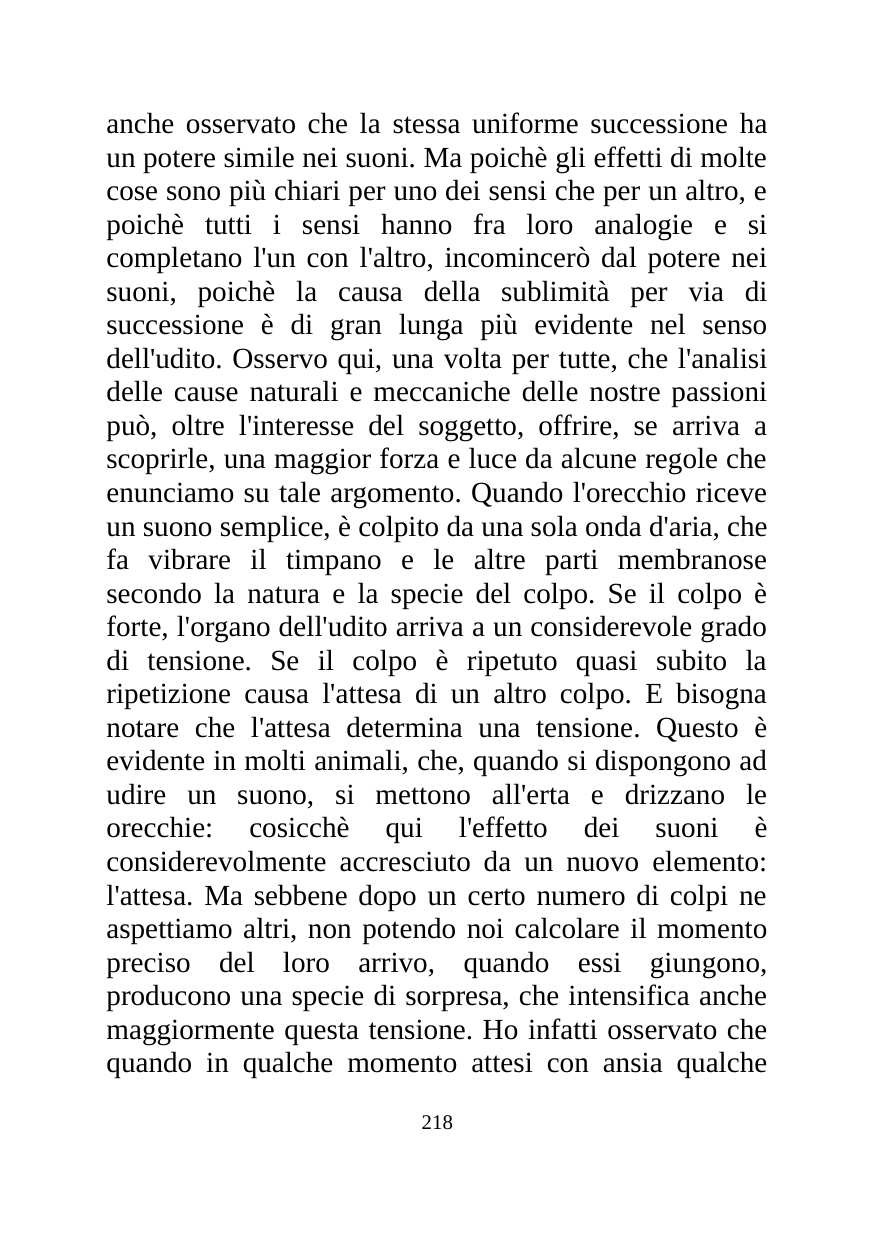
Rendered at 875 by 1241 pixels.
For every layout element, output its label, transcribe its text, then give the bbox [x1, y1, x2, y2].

text anche osservato che la stessa uniforme successione ha un potere simile nei suoni. Ma poichè gli effetti di molte cose sono più chiari per uno dei sensi che per un altro, e poichè tutti i sensi hanno fra loro analogie e si completano l'un con l'altro, incomincerò dal potere nei suoni, poichè la causa della sublimità per via di successione è di gran lunga più evidente nel senso dell'udito. Osservo qui, una volta per tutte, che l'analisi delle cause naturali e meccaniche delle nostre passioni può, oltre l'interesse del soggetto, offrire, se arriva a scoprirle, una maggior forza e luce da alcune regole che enunciamo su tale argomento. Quando l'orecchio riceve un suono semplice, è colpito da una sola onda d'aria, che fa vibrare il timpano e le altre parti membranose secondo la natura e la specie del colpo. Se il colpo è forte, l'organo dell'udito arriva a un considerevole grado di tensione. Se il colpo è ripetuto quasi subito la ripetizione causa l'attesa di un altro colpo. E bisogna notare che l'attesa determina una tensione. Questo è evidente in molti animali, che, quando si dispongono ad udire un suono, si mettono all'erta e drizzano le orecchie: cosicchè qui l'effetto dei suoni è considerevolmente accresciuto da un nuovo elemento: l'attesa. Ma sebbene dopo un certo numero di colpi ne aspettiamo altri, non potendo noi calcolare il momento preciso del loro arrivo, quando essi giungono, producono una specie di sorpresa, che intensifica anche maggiormente questa tensione. Ho infatti osservato che quando in qualche momento attesi con ansia qualche [106, 106, 768, 1079]
